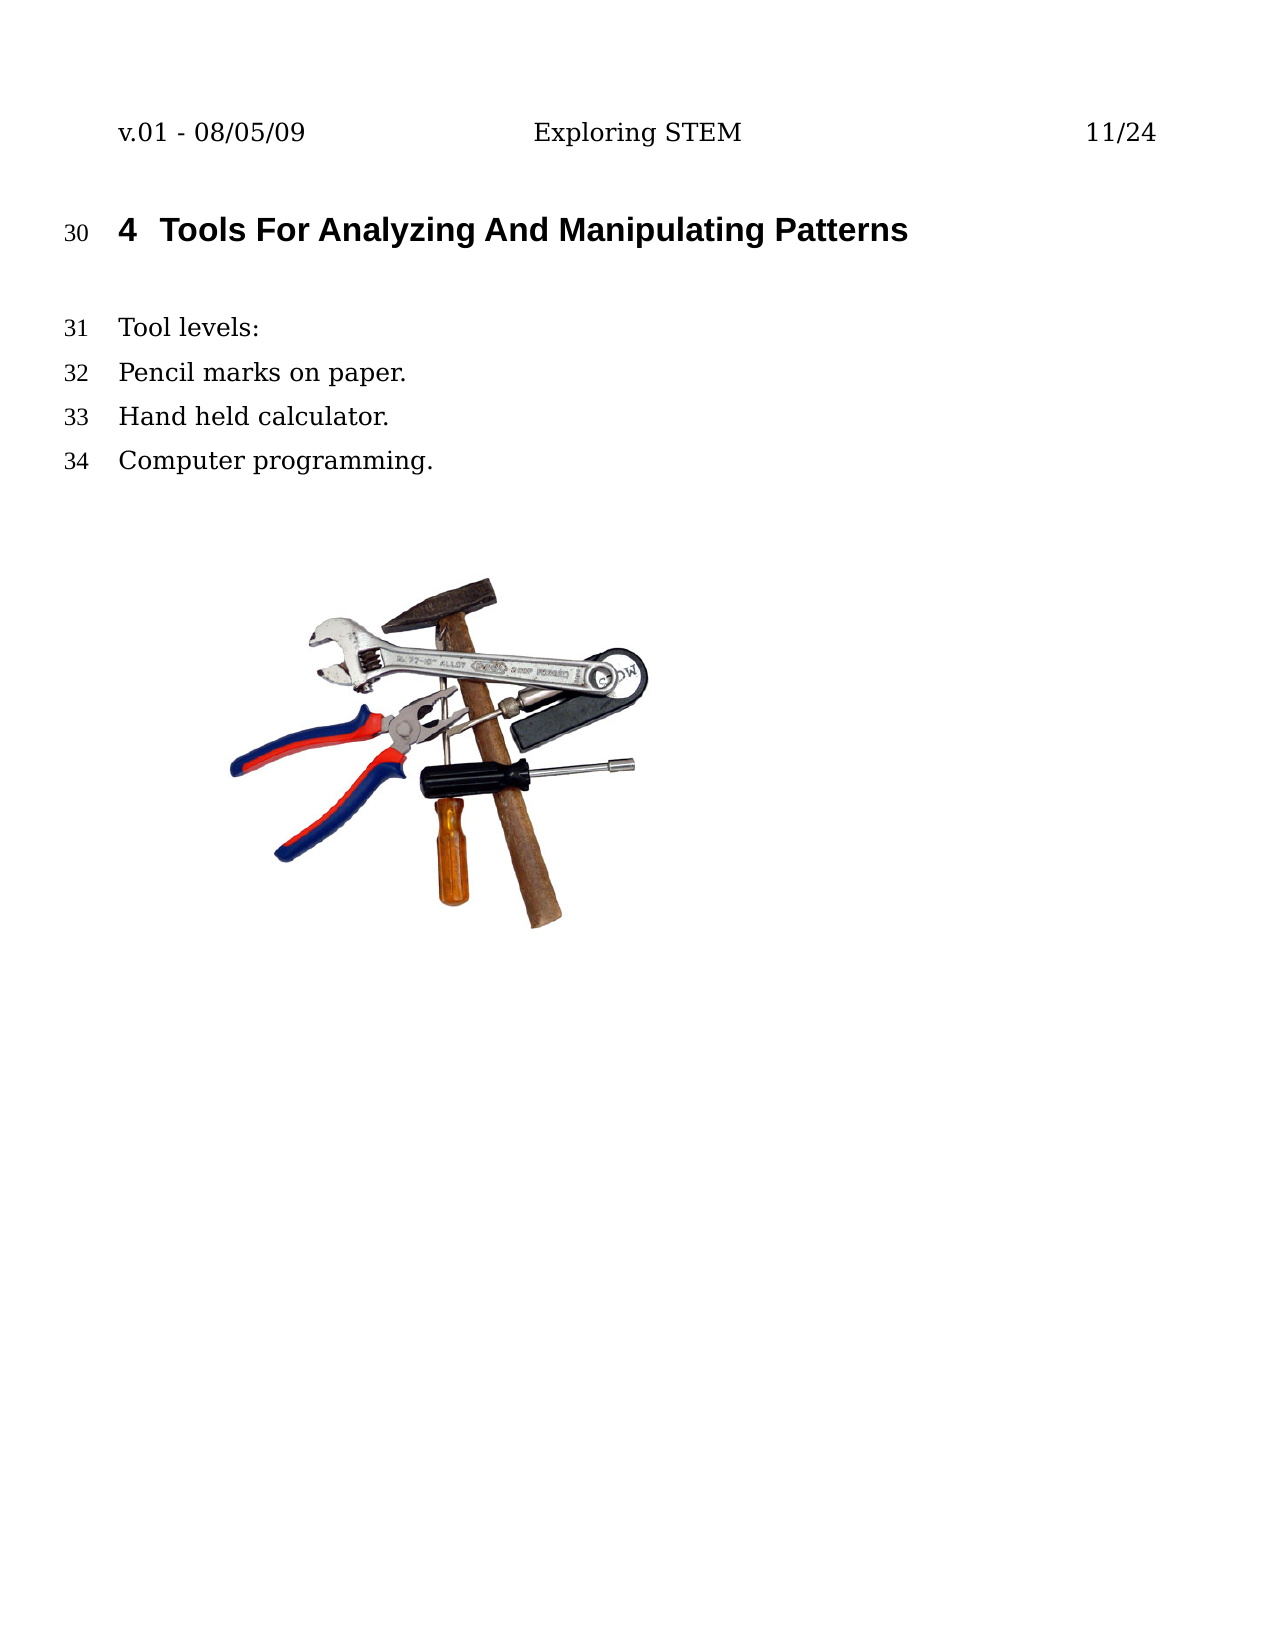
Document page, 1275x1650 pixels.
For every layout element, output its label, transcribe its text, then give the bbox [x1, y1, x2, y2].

text Tool levels: [118, 313, 1157, 343]
text Hand held calculator. [118, 402, 1157, 431]
text Computer programming. [118, 446, 1157, 475]
text Pencil marks on paper. [118, 358, 1157, 387]
picture [228, 575, 650, 929]
subtitle Tools For Analyzing And Manipulating Patterns [118, 210, 1157, 248]
